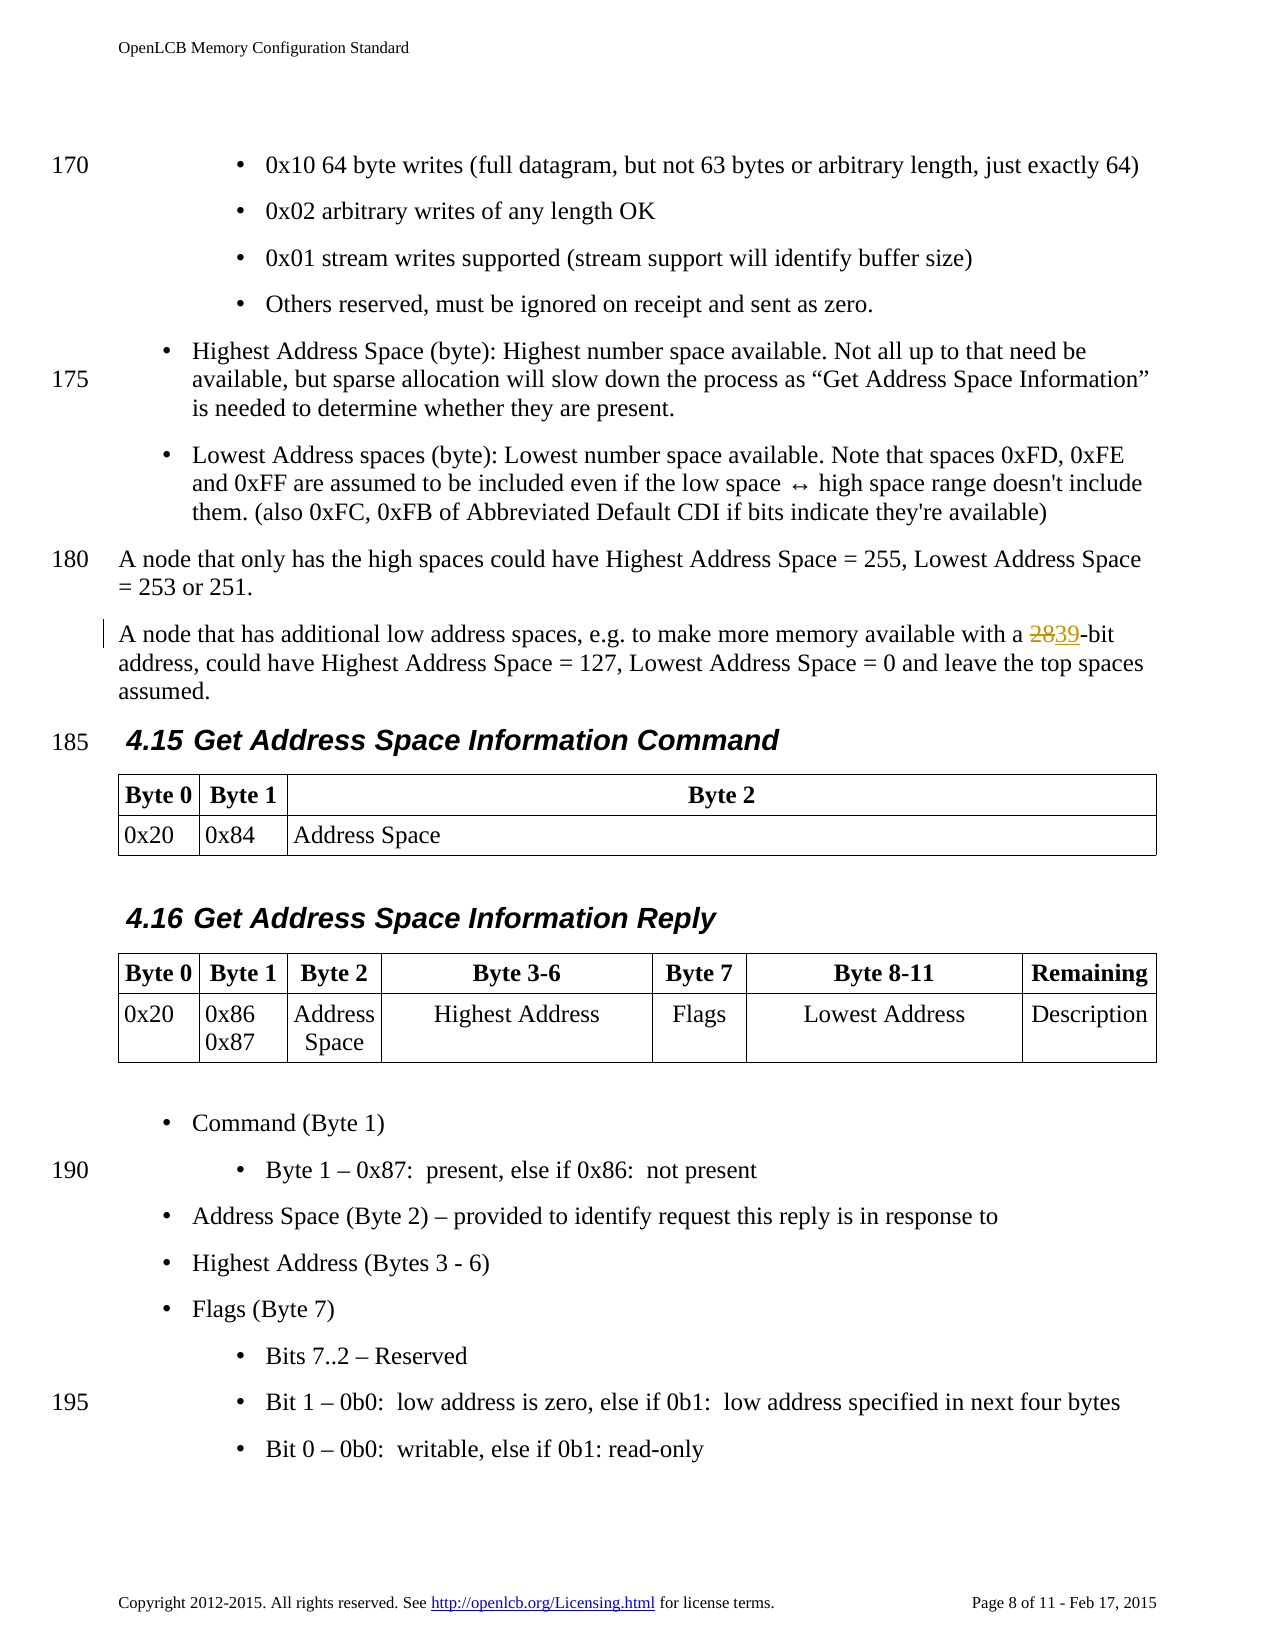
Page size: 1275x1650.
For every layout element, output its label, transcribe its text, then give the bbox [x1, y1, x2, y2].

list 0x02 arbitrary writes of any length OK [236, 196, 1157, 225]
list 0x10 64 byte writes (full datagram, but not 63 bytes or arbitrary length, just exactly 64) [236, 150, 1157, 179]
list Address Space (Byte 2) – provided to identify request this reply is in response to [162, 1201, 1157, 1230]
list Command (Byte 1) [162, 1108, 1157, 1137]
table_header Byte 1 [200, 954, 287, 993]
table_cell Address Space [288, 994, 381, 1062]
table_header Byte 2 [288, 954, 381, 993]
table_header Remaining [1023, 954, 1156, 993]
subtitle Get Address Space Information Command [118, 723, 1157, 756]
table_cell Address Space [288, 816, 1156, 855]
table_header Byte 0 [119, 954, 199, 993]
table_header Byte 0 [119, 775, 199, 814]
list Byte 1 – 0x87: present, else if 0x86: not present [236, 1155, 1157, 1184]
table_cell Lowest Address [747, 994, 1022, 1062]
list Highest Address Space (byte): Highest number space available. Not all up to that need be available, but sparse allocation will slow down the process as “Get Address Space Information” is needed to determine whether they are present. [162, 336, 1157, 422]
text A node that only has the high spaces could have Highest Address Space = 255, Lowest Address Space = 253 or 251. [118, 544, 1157, 601]
table_header Byte 2 [288, 775, 1156, 814]
table_header Byte 3-6 [382, 954, 652, 993]
list Highest Address (Bytes 3 - 6) [162, 1248, 1157, 1277]
table_header Byte 7 [653, 954, 746, 993]
list 0x01 stream writes supported (stream support will identify buffer size) [236, 243, 1157, 272]
table_header Byte 8-11 [747, 954, 1022, 993]
list Others reserved, must be ignored on receipt and sent as zero. [236, 289, 1157, 318]
table_header Byte 1 [200, 775, 287, 814]
table_cell Description [1023, 994, 1156, 1062]
text A node that has additional low address spaces, e.g. to make more memory available with a 39-bit address, could have Highest Address Space = 127, Lowest Address Space = 0 and leave the top spaces assumed. [118, 619, 1157, 705]
list Lowest Address spaces (byte): Lowest number space available. Note that spaces 0xFD, 0xFE and 0xFF are assumed to be included even if the low space ↔ high space range doesn't include them. (also 0xFC, 0xFB of Abbreviated Default CDI if bits indicate they're available) [162, 440, 1157, 526]
list Bit 0 – 0b0: writable, else if 0b1: read-only [236, 1434, 1157, 1462]
table_cell Highest Address [382, 994, 652, 1062]
table_cell 0x84 [200, 816, 287, 855]
table_cell Flags [653, 994, 746, 1062]
list Flags (Byte 7) [162, 1294, 1157, 1323]
table_cell 0x20 [119, 994, 199, 1062]
table_cell 0x86 0x87 [200, 994, 287, 1062]
list Bit 1 – 0b0: low address is zero, else if 0b1: low address specified in next four bytes [236, 1387, 1157, 1416]
subtitle Get Address Space Information Reply [118, 901, 1157, 935]
list Bits 7..2 – Reserved [236, 1341, 1157, 1369]
table_cell 0x20 [119, 816, 199, 855]
